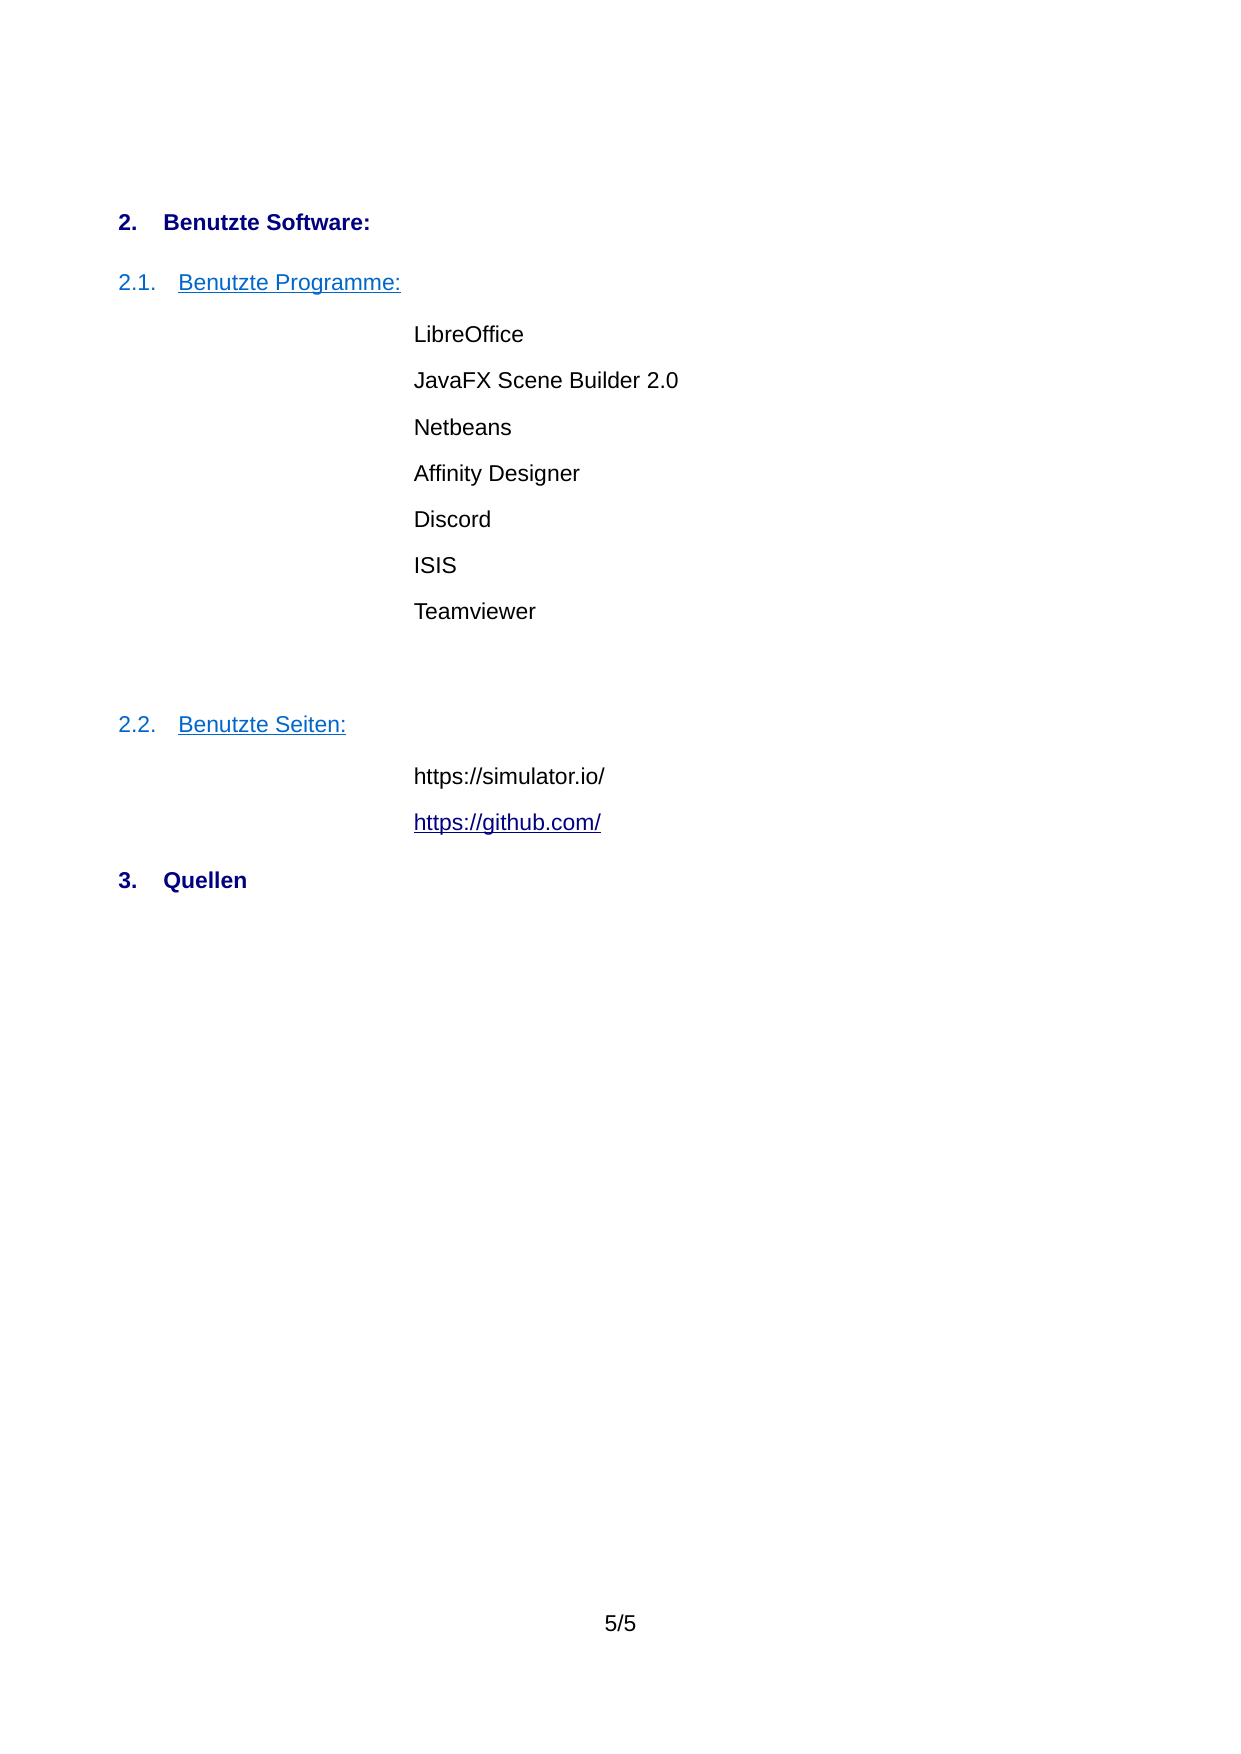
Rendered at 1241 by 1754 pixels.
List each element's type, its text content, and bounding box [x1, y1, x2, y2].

text Discord [118, 506, 1122, 532]
text LibreOffice [118, 321, 1122, 347]
text ISIS [118, 552, 1122, 578]
text Affinity Designer [118, 459, 1122, 486]
text https://github.com/ [118, 809, 1122, 836]
subtitle Benutzte Software: [118, 209, 1122, 235]
text JavaFX Scene Builder 2.0 [118, 367, 1122, 394]
text Netbeans [118, 413, 1122, 440]
subtitle Quellen [118, 867, 1122, 893]
text https://simulator.io/ [118, 763, 1122, 789]
text Teamviewer [118, 598, 1122, 624]
subtitle Benutzte Seiten: [118, 711, 1122, 737]
subtitle Benutzte Programme: [118, 269, 1122, 296]
